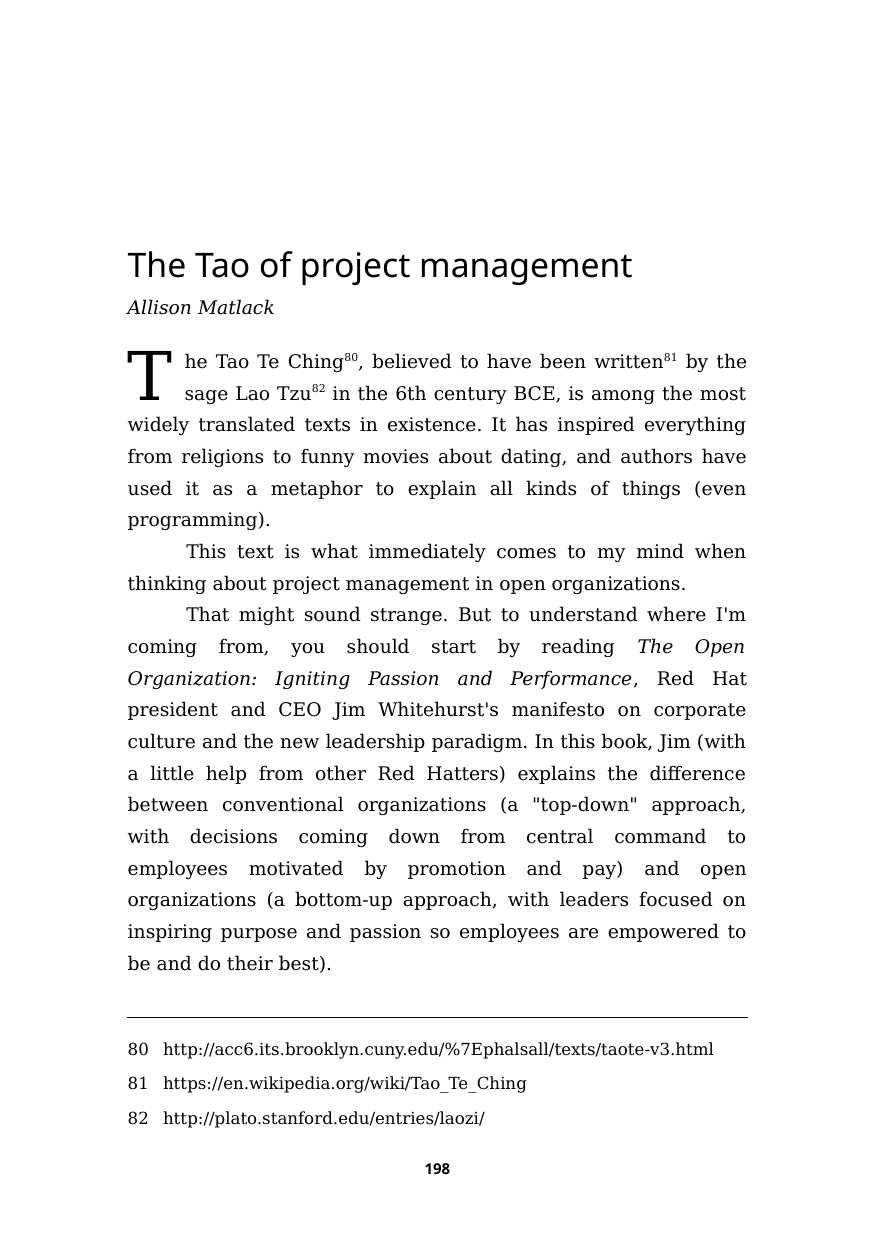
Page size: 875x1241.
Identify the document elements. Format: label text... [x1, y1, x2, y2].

subtitle The Tao of project management [127, 246, 747, 285]
text That might sound strange. But to understand where I'm coming from, you should start by reading The Open Organization: Igniting Passion and Performance, Red Hat president and CEO Jim Whitehurst's manifesto on corporate culture and the new leadership paradigm. In this book, Jim (with a little help from other Red Hatters) explains the difference between conventional organizations (a "top-down" approach, with decisions coming down from central command to employees motivated by promotion and pay) and open organizations (a bottom-up approach, with leaders focused on inspiring purpose and passion so employees are empowered to be and do their best). [127, 604, 747, 975]
text The Tao Te Ching, believed to have been written by the sage Lao Tzu in the 6th century BCE, is among the most widely translated texts in existence. It has inspired everything from religions to funny movies about dating, and authors have used it as a metaphor to explain all kinds of things (even programming). [127, 351, 747, 531]
text This text is what immediately comes to my mind when thinking about project management in open organizations. [127, 541, 747, 595]
text http://acc6.its.brooklyn.cuny.edu/%7Ephalsall/texts/taote-v3.html [127, 1040, 747, 1059]
text https://en.wikipedia.org/wiki/Tao_Te_Ching [127, 1074, 747, 1094]
text Allison Matlack [127, 297, 747, 319]
text http://plato.stanford.edu/entries/laozi/ [127, 1109, 747, 1128]
